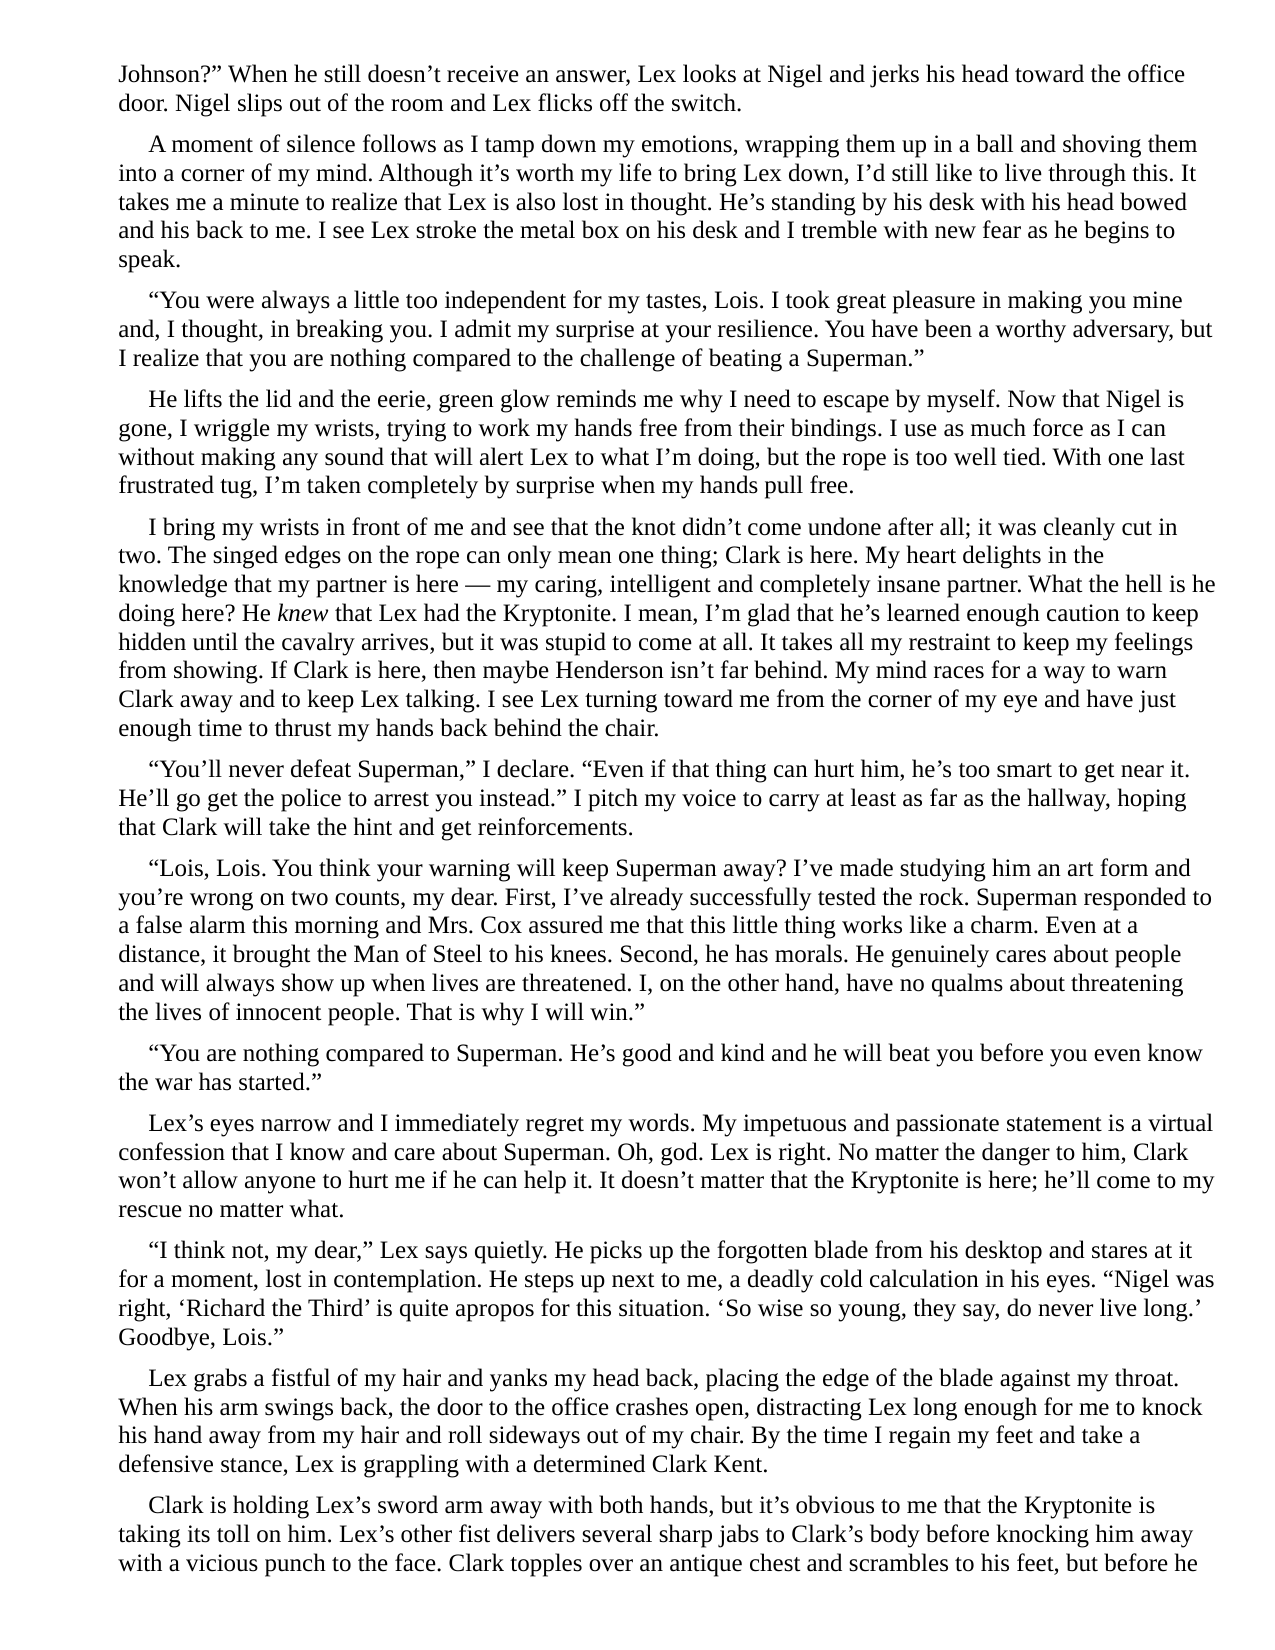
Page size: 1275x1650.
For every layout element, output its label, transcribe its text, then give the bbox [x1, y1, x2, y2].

text He lifts the lid and the eerie, green glow reminds me why I need to escape by myself. Now that Nigel is gone, I wriggle my wrists, trying to work my hands free from their bindings. I use as much force as I can without making any sound that will alert Lex to what I’m doing, but the rope is too well tied. With one last frustrated tug, I’m taken completely by surprise when my hands pull free. [118, 384, 1216, 499]
text Lex grabs a fistful of my hair and yanks my head back, placing the edge of the blade against my throat. When his arm swings back, the door to the office crashes open, distracting Lex long enough for me to knock his hand away from my hair and roll sideways out of my chair. By the time I regain my feet and take a defensive stance, Lex is grappling with a determined Clark Kent. [118, 1363, 1216, 1478]
text “You are nothing compared to Superman. He’s good and kind and he will beat you before you even know the war has started.” [118, 1038, 1216, 1095]
text A moment of silence follows as I tamp down my emotions, wrapping them up in a ball and shoving them into a corner of my mind. Although it’s worth my life to bring Lex down, I’d still like to live through this. It takes me a minute to realize that Lex is also lost in thought. He’s standing by his desk with his head bowed and his back to me. I see Lex stroke the metal box on his desk and I tremble with new fear as he begins to speak. [118, 129, 1216, 273]
text I bring my wrists in front of me and see that the knot didn’t come undone after all; it was cleanly cut in two. The singed edges on the rope can only mean one thing; Clark is here. My heart delights in the knowledge that my partner is here — my caring, intelligent and completely insane partner. What the hell is he doing here? He knew that Lex had the Kryptonite. I mean, I’m glad that he’s learned enough caution to keep hidden until the cavalry arrives, but it was stupid to come at all. It takes all my restraint to keep my feelings from showing. If Clark is here, then maybe Henderson isn’t far behind. My mind races for a way to warn Clark away and to keep Lex talking. I see Lex turning toward me from the corner of my eye and have just enough time to thrust my hands back behind the chair. [118, 512, 1216, 742]
text “You were always a little too independent for my tastes, Lois. I took great pleasure in making you mine and, I thought, in breaking you. I admit my surprise at your resilience. You have been a worthy adversary, but I realize that you are nothing compared to the challenge of beating a Superman.” [118, 285, 1216, 372]
text “Lois, Lois. You think your warning will keep Superman away? I’ve made studying him an art form and you’re wrong on two counts, my dear. First, I’ve already successfully tested the rock. Superman responded to a false alarm this morning and Mrs. Cox assured me that this little thing works like a charm. Even at a distance, it brought the Man of Steel to his knees. Second, he has morals. He genuinely cares about people and will always show up when lives are threatened. I, on the other hand, have no qualms about threatening the lives of innocent people. That is why I will win.” [118, 853, 1216, 1025]
text Lex’s eyes narrow and I immediately regret my words. My impetuous and passionate statement is a virtual confession that I know and care about Superman. Oh, god. Lex is right. No matter the danger to him, Clark won’t allow anyone to hurt me if he can help it. It doesn’t matter that the Kryptonite is here; he’ll come to my rescue no matter what. [118, 1108, 1216, 1223]
text Clark is holding Lex’s sword arm away with both hands, but it’s obvious to me that the Kryptonite is taking its toll on him. Lex’s other fist delivers several sharp jabs to Clark’s body before knocking him away with a vicious punch to the face. Clark topples over an antique chest and scrambles to his feet, but before he [118, 1490, 1216, 1577]
text “You’ll never defeat Superman,” I declare. “Even if that thing can hurt him, he’s too smart to get near it. He’ll go get the police to arrest you instead.” I pitch my voice to carry at least as far as the hallway, hoping that Clark will take the hint and get reinforcements. [118, 754, 1216, 840]
text “I think not, my dear,” Lex says quietly. He picks up the forgotten blade from his desktop and stares at it for a moment, lost in contemplation. He steps up next to me, a deadly cold calculation in his eyes. “Nigel was right, ‘Richard the Third’ is quite apropos for this situation. ‘So wise so young, they say, do never live long.’ Goodbye, Lois.” [118, 1235, 1216, 1350]
text Johnson?” When he still doesn’t receive an answer, Lex looks at Nigel and jerks his head toward the office door. Nigel slips out of the room and Lex flicks off the switch. [118, 59, 1216, 117]
